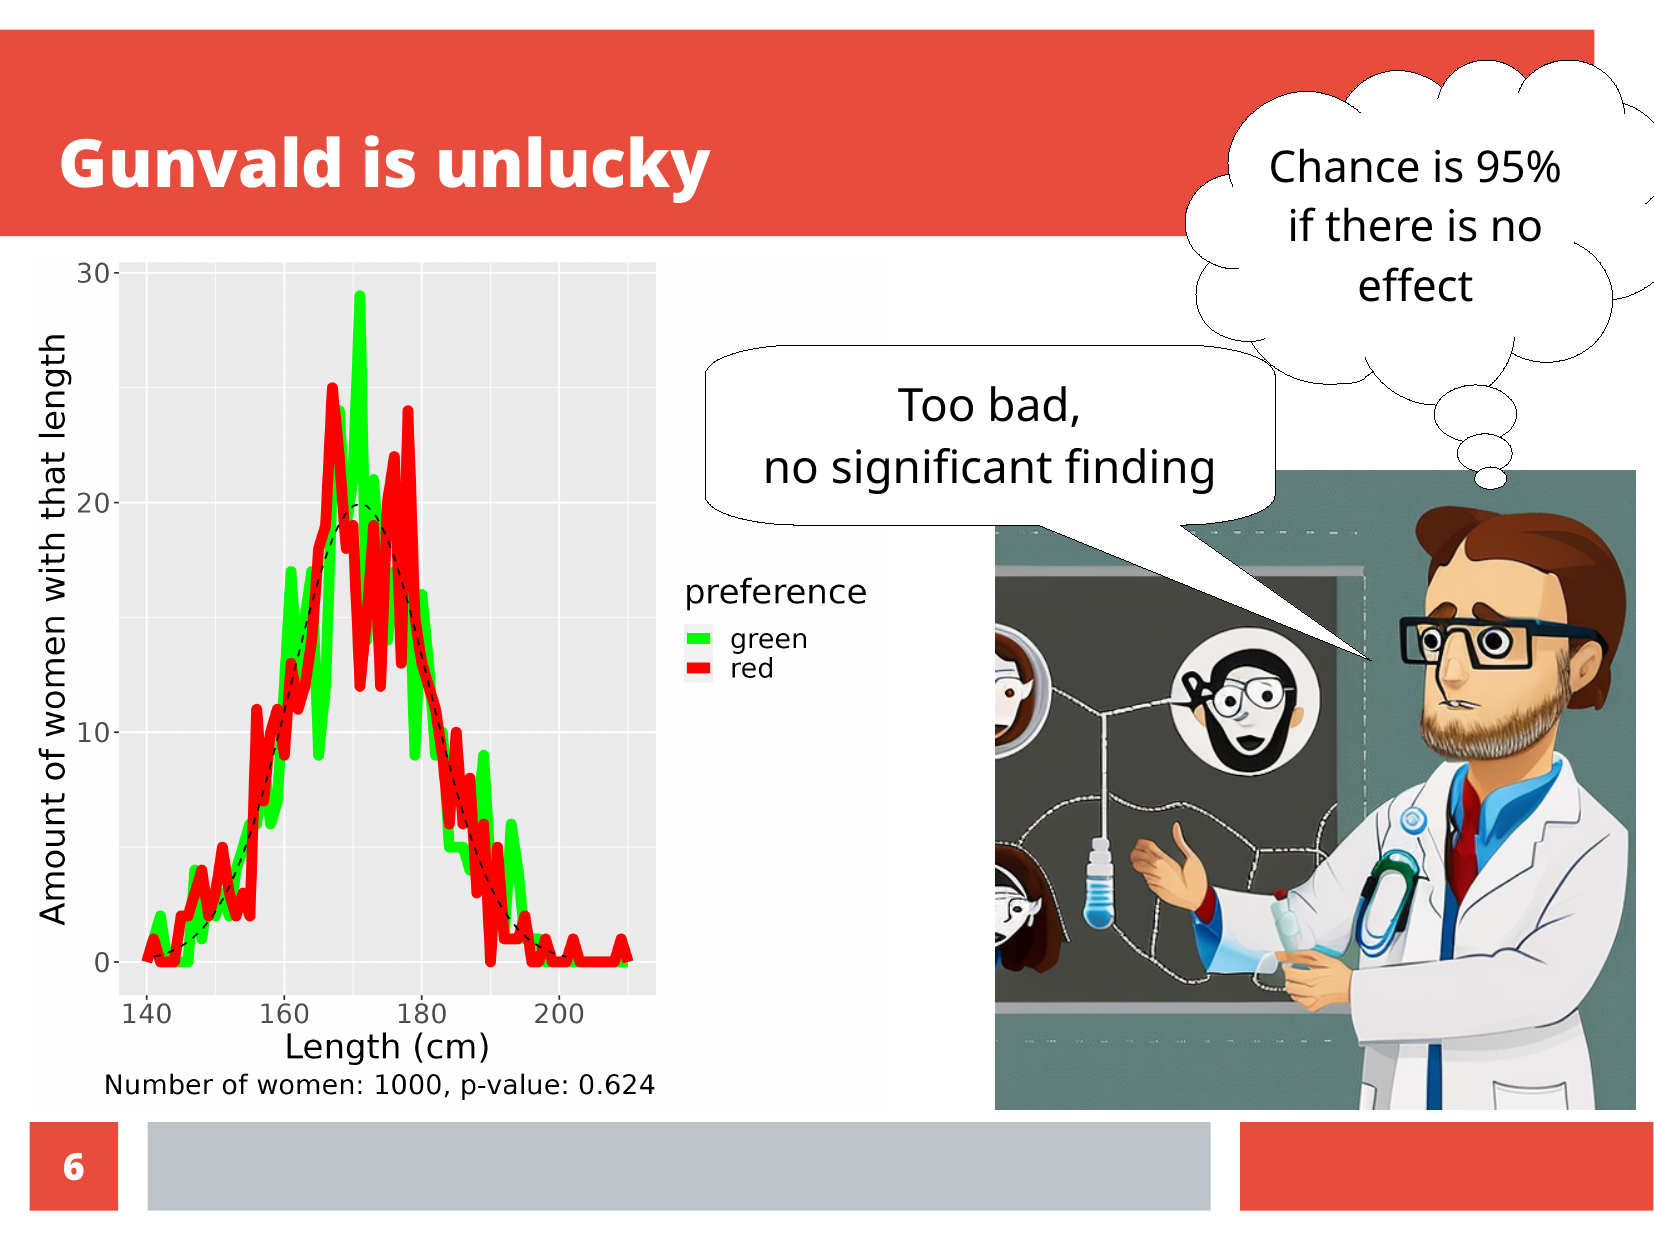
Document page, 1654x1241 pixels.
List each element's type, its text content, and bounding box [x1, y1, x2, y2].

picture [995, 470, 1636, 1111]
text_box Too bad, no significant finding [705, 345, 1372, 661]
picture [30, 253, 886, 1109]
text_box Chance is 95% if there is no effect [1185, 60, 1654, 490]
title Gunvald is unlucky [59, 59, 1595, 207]
